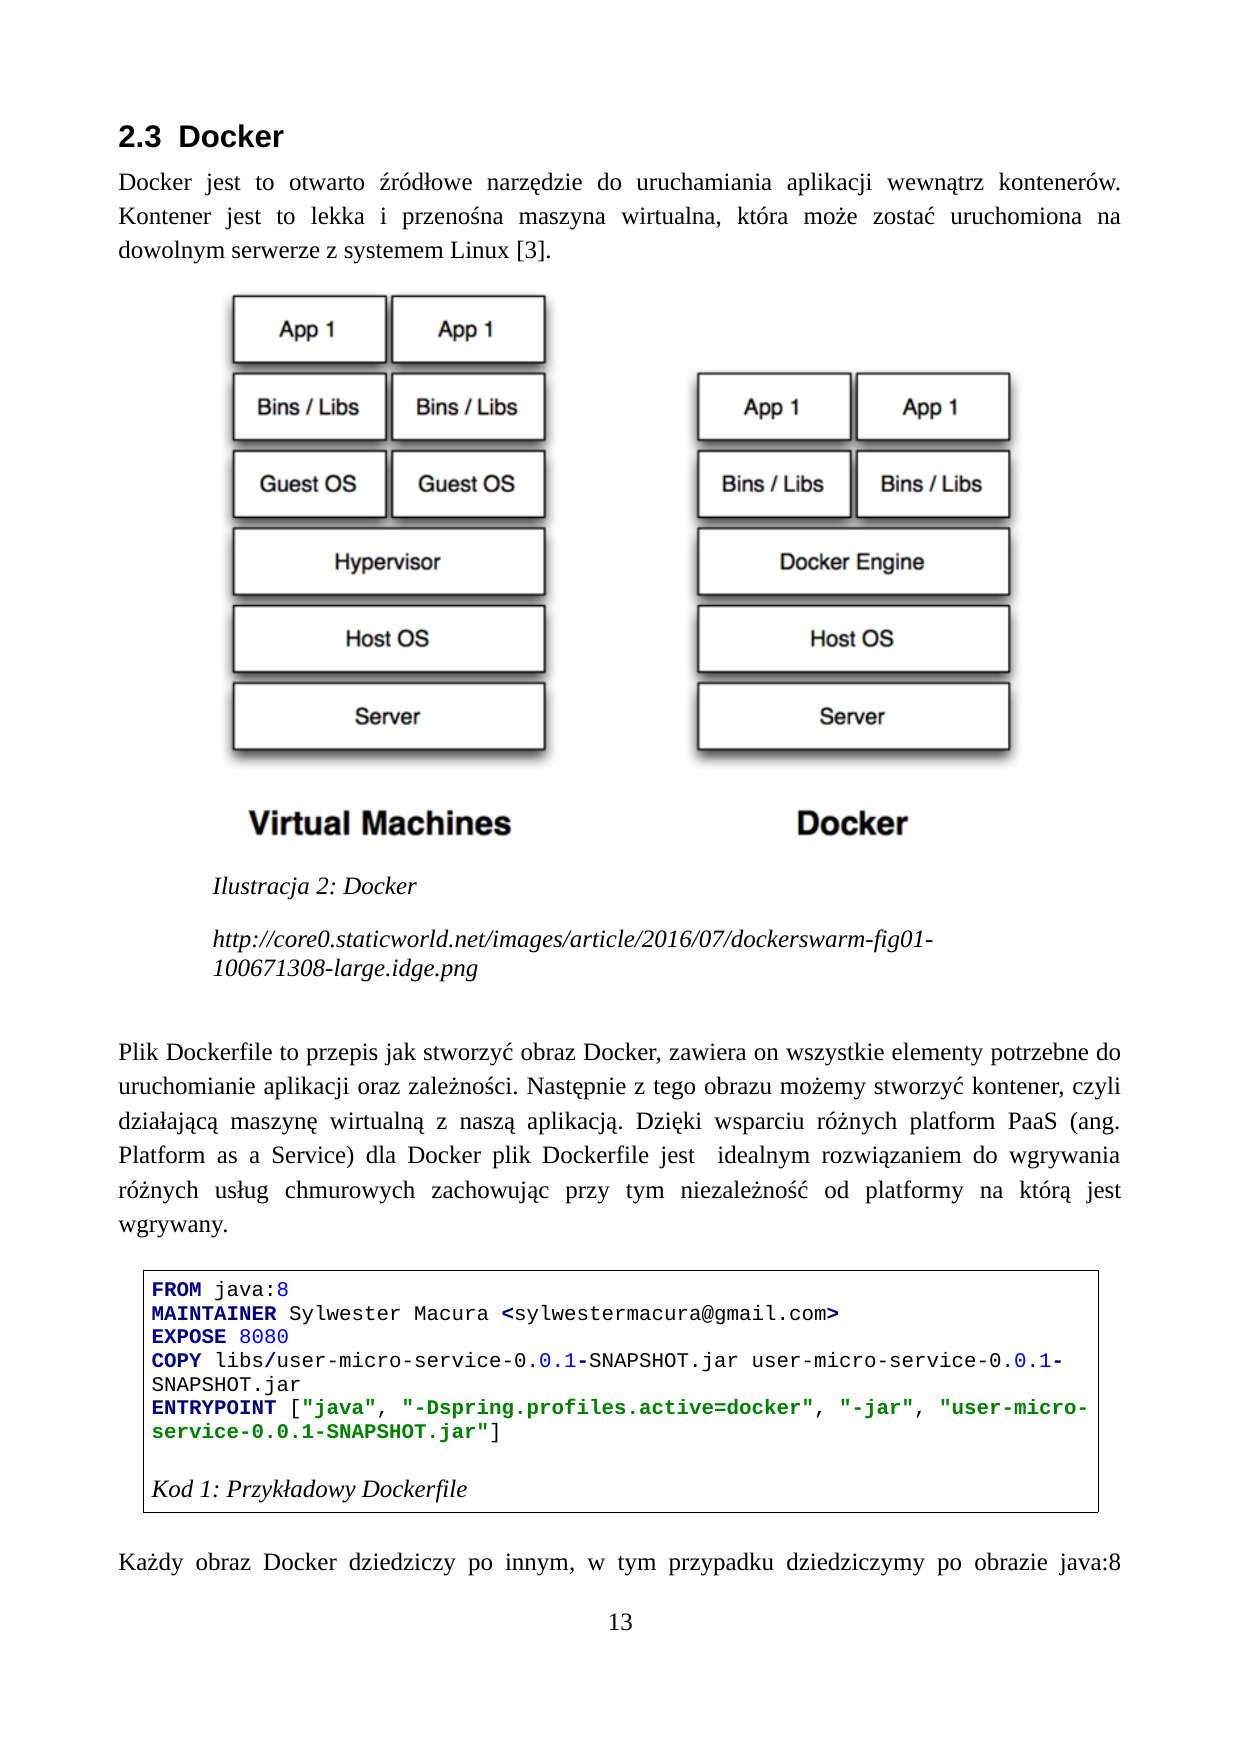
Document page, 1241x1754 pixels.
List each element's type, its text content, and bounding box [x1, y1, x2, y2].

picture [212, 284, 1028, 842]
text MAINTAINER Sylwester Macura <sylwestermacura@gmail.com> [151, 1303, 1089, 1326]
text ENTRYPOINT ["java", "-Dspring.profiles.active=docker", "-jar", "user-micro-service-0.0.1-SNAPSHOT.jar"] [151, 1397, 1089, 1445]
text Plik Dockerfile to przepis jak stworzyć obraz Docker, zawiera on wszystkie elementy potrzebne do uruchomianie aplikacji oraz zależności. Następnie z tego obrazu możemy stworzyć kontener, czyli działającą maszynę wirtualną z naszą aplikacją. Dzięki wsparciu różnych platform PaaS (ang. Platform as a Service) dla Docker plik Dockerfile jest idealnym rozwiązaniem do wgrywania różnych usług chmurowych zachowując przy tym niezależność od platformy na którą jest wgrywany. [118, 1037, 1122, 1238]
text EXPOSE 8080 [151, 1326, 1089, 1350]
text Docker jest to otwarto źródłowe narzędzie do uruchamiania aplikacji wewnątrz kontenerów. Kontener jest to lekka i przenośna maszyna wirtualna, która może zostać uruchomiona na dowolnym serwerze z systemem Linux [3]. [118, 167, 1122, 264]
subtitle Docker [118, 118, 1122, 154]
text Ilustracja 2: Docker [212, 842, 1028, 899]
text http://core0.staticworld.net/images/article/2016/07/dockerswarm-fig01-100671308-large.idge.png [212, 924, 1028, 982]
text Każdy obraz Docker dziedziczy po innym, w tym przypadku dziedziczymy po obrazie java:8 [118, 1547, 1122, 1576]
text FROM java:8 [151, 1279, 1089, 1303]
text COPY libs/user-micro-service-0.0.1-SNAPSHOT.jar user-micro-service-0.0.1-SNAPSHOT.jar [151, 1350, 1089, 1397]
text Kod 1: Przykładowy Dockerfile [151, 1474, 1089, 1503]
